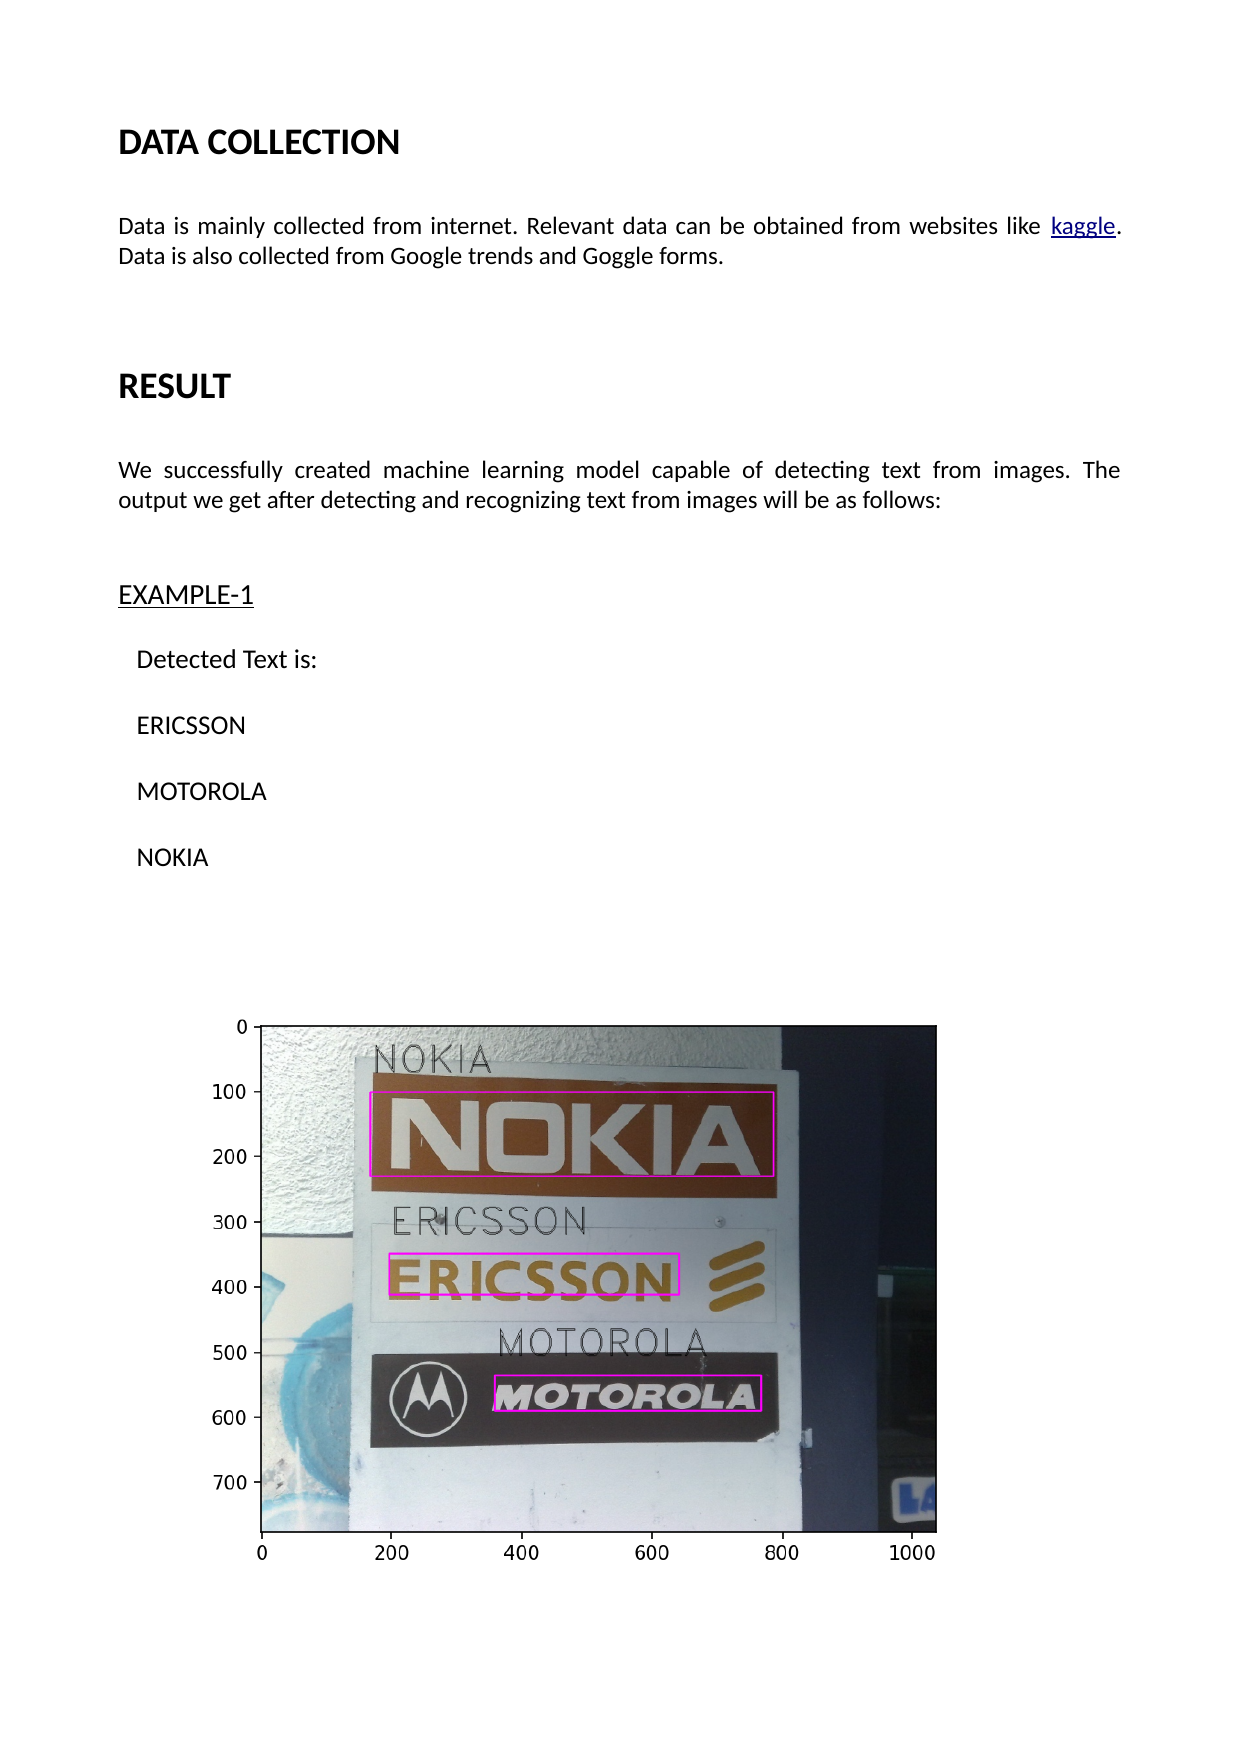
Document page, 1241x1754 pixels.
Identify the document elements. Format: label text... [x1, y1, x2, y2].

text ERICSSON [118, 708, 1122, 741]
picture [149, 947, 1025, 1604]
text We successfully created machine learning model capable of detecting text from images. The output we get after detecting and recognizing text from images will be as follows: [118, 454, 1122, 515]
text Detected Text is: [118, 642, 1122, 675]
text Data is mainly collected from internet. Relevant data can be obtained from websites like kaggle. Data is also collected from Google trends and Goggle forms. [118, 210, 1122, 271]
text RESULT [118, 362, 1122, 408]
text DATA COLLECTION [118, 118, 1122, 164]
text MOTOROLA [118, 774, 1122, 807]
text NOKIA [118, 840, 1122, 873]
text EXAMPLE-1 [118, 576, 1122, 612]
